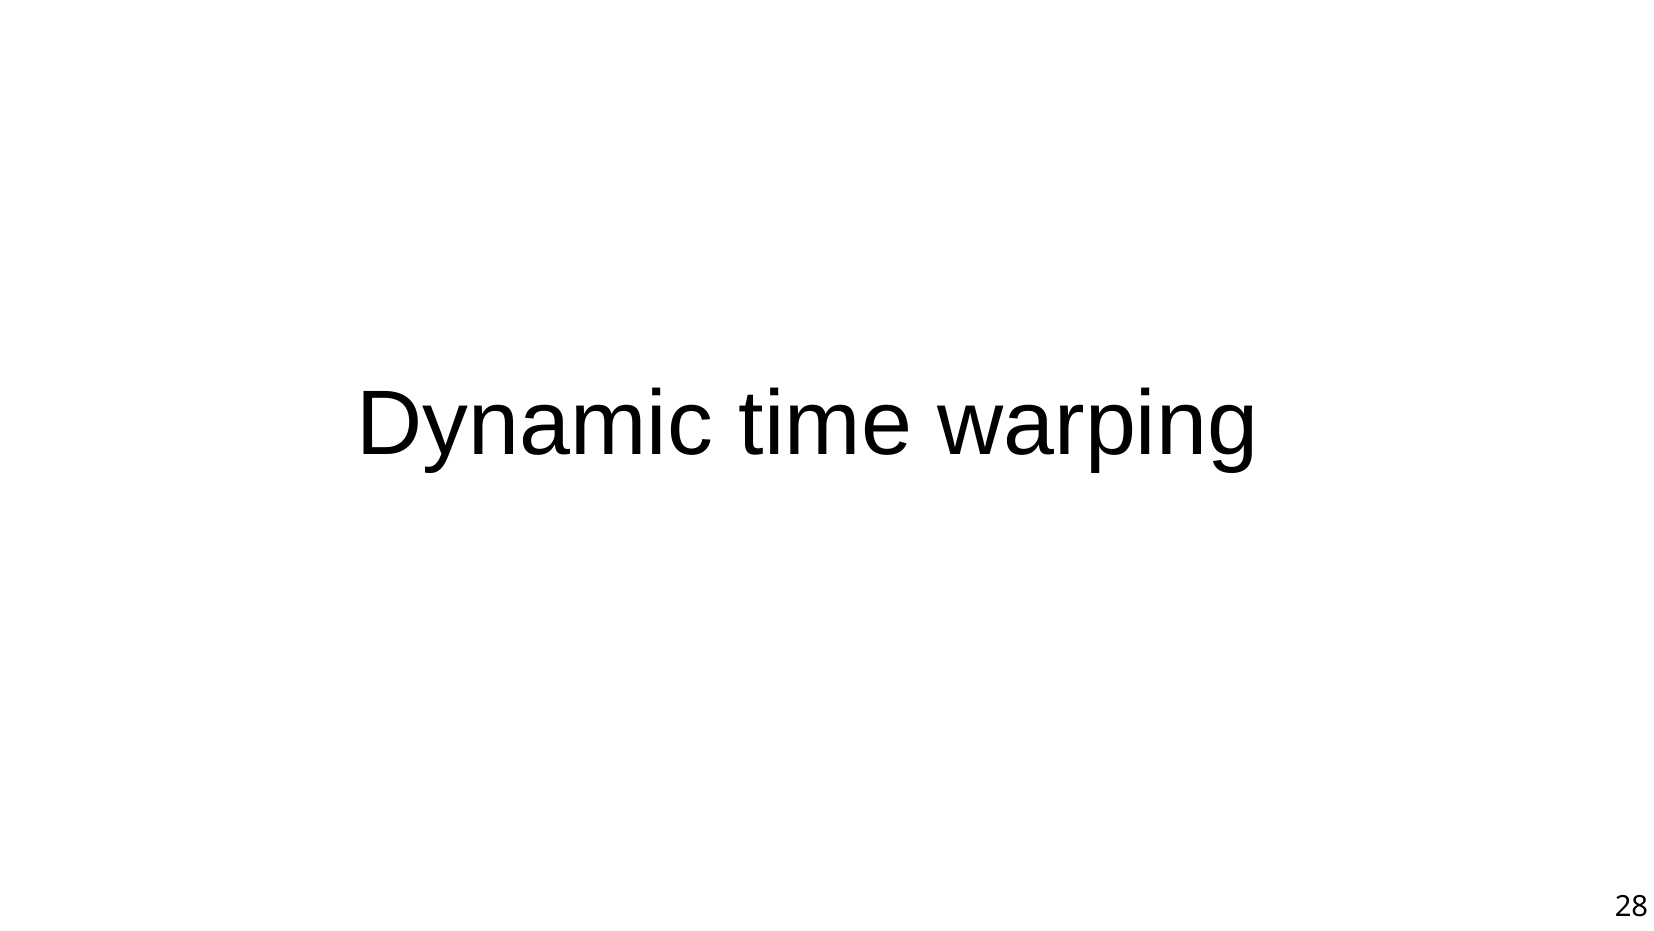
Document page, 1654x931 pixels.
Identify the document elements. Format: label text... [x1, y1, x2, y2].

title Dynamic time warping [64, 345, 1553, 501]
